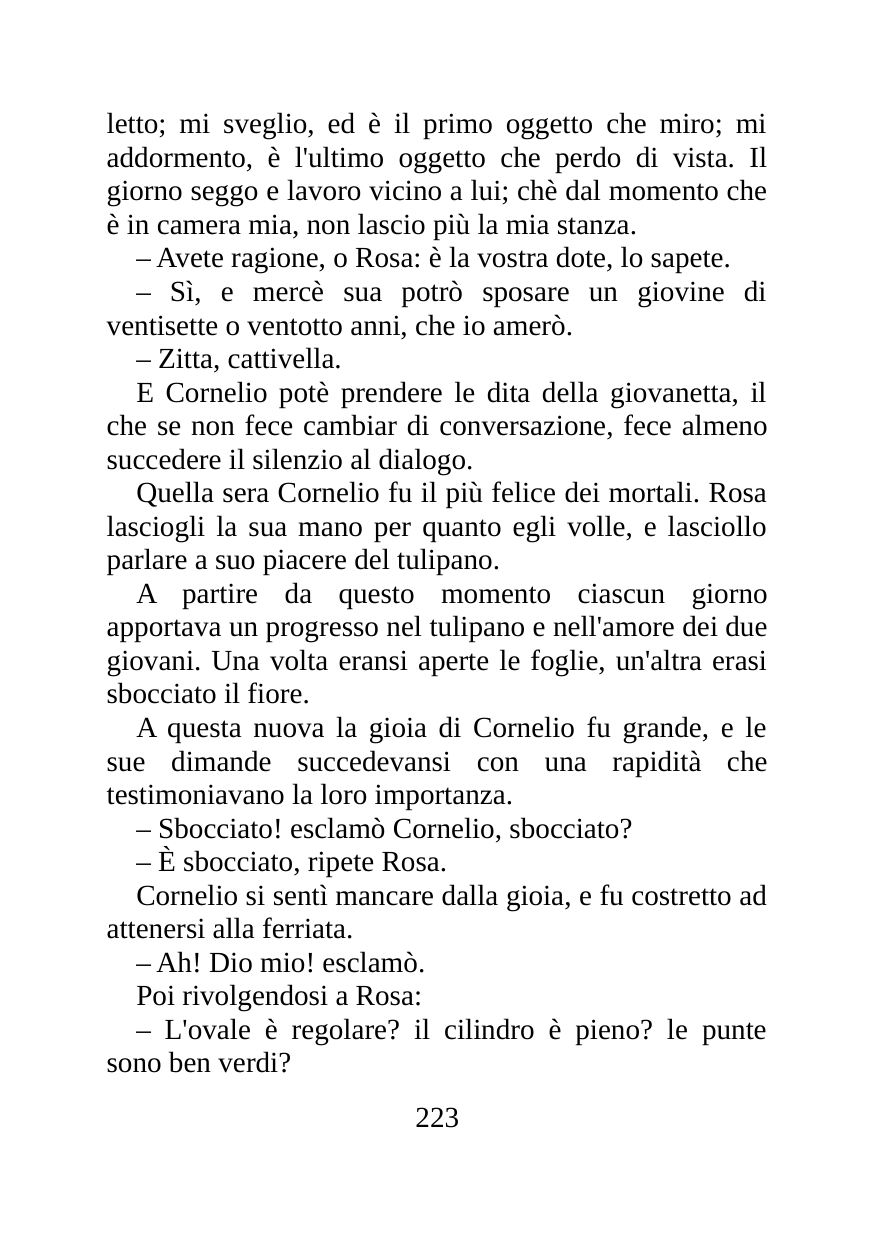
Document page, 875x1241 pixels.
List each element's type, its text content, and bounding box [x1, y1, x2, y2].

text Poi rivolgendosi a Rosa: [106, 978, 768, 1012]
text ‒ Zitta, cattivella. [106, 341, 768, 375]
text A partire da questo momento ciascun giorno apportava un progresso nel tulipano e nell'amore dei due giovani. Una volta eransi aperte le foglie, un'altra erasi sbocciato il fiore. [106, 576, 768, 710]
text Quella sera Cornelio fu il più felice dei mortali. Rosa lasciogli la sua mano per quanto egli volle, e lasciollo parlare a suo piacere del tulipano. [106, 475, 768, 576]
text ‒ Sbocciato! esclamò Cornelio, sbocciato? [106, 811, 768, 844]
text A questa nuova la gioia di Cornelio fu grande, e le sue dimande succedevansi con una rapidità che testimoniavano la loro importanza. [106, 710, 768, 811]
text ‒ È sbocciato, ripete Rosa. [106, 844, 768, 878]
text Cornelio si sentì mancare dalla gioia, e fu costretto ad attenersi alla ferriata. [106, 878, 768, 945]
text E Cornelio potè prendere le dita della giovanetta, il che se non fece cambiar di conversazione, fece almeno succedere il silenzio al dialogo. [106, 375, 768, 475]
text ‒ L'ovale è regolare? il cilindro è pieno? le punte sono ben verdi? [106, 1012, 768, 1079]
text ‒ Sì, e mercè sua potrò sposare un giovine di ventisette o ventotto anni, che io amerò. [106, 274, 768, 341]
text letto; mi sveglio, ed è il primo oggetto che miro; mi addormento, è l'ultimo oggetto che perdo di vista. Il giorno seggo e lavoro vicino a lui; chè dal momento che è in camera mia, non lascio più la mia stanza. [106, 106, 768, 241]
text ‒ Ah! Dio mio! esclamò. [106, 945, 768, 978]
text ‒ Avete ragione, o Rosa: è la vostra dote, lo sapete. [106, 241, 768, 274]
